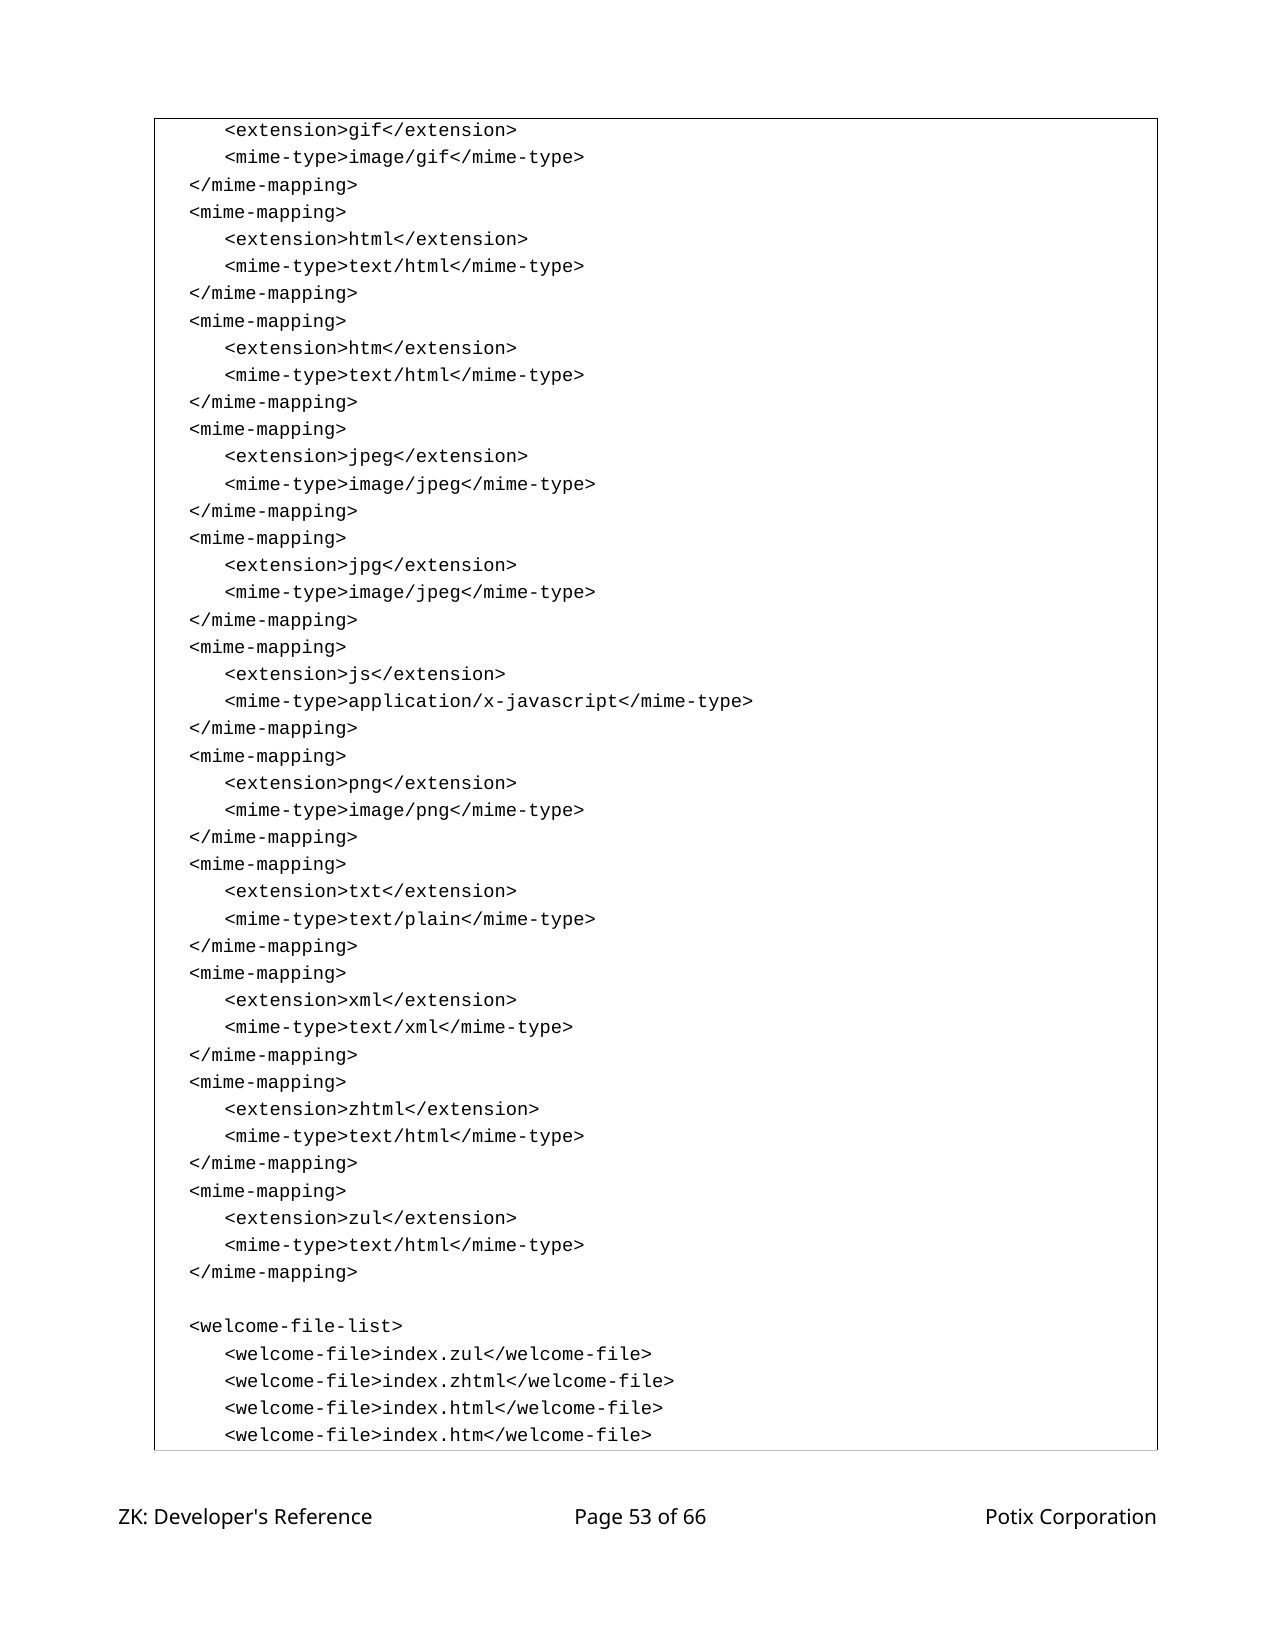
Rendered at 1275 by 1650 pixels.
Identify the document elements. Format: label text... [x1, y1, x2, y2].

text </mime-mapping> [155, 1042, 1157, 1067]
text <mime-type>text/html</mime-type> [155, 363, 1157, 387]
text <extension>html</extension> [155, 227, 1157, 251]
text <mime-mapping> [155, 526, 1157, 550]
text <extension>js</extension> [155, 662, 1157, 686]
text <extension>png</extension> [155, 771, 1157, 795]
text <welcome-file>index.zhtml</welcome-file> [155, 1369, 1157, 1393]
text <mime-mapping> [155, 1070, 1157, 1094]
text <mime-mapping> [155, 743, 1157, 768]
text <mime-mapping> [155, 200, 1157, 224]
text </mime-mapping> [155, 716, 1157, 741]
text <mime-type>application/x-javascript</mime-type> [155, 689, 1157, 713]
text <mime-mapping> [155, 635, 1157, 659]
text <mime-type>text/html</mime-type> [155, 254, 1157, 278]
text </mime-mapping> [155, 390, 1157, 414]
text <mime-mapping> [155, 852, 1157, 876]
text </mime-mapping> [155, 607, 1157, 632]
text <extension>zhtml</extension> [155, 1097, 1157, 1121]
text </mime-mapping> [155, 499, 1157, 523]
text <extension>gif</extension> [155, 119, 1157, 142]
text </mime-mapping> [155, 1151, 1157, 1176]
text </mime-mapping> [155, 172, 1157, 197]
text <extension>htm</extension> [155, 336, 1157, 360]
text </mime-mapping> [155, 934, 1157, 958]
text <extension>xml</extension> [155, 988, 1157, 1012]
text <mime-mapping> [155, 308, 1157, 333]
text <extension>txt</extension> [155, 879, 1157, 904]
text <mime-type>text/html</mime-type> [155, 1124, 1157, 1148]
text <mime-type>image/jpeg</mime-type> [155, 472, 1157, 496]
text <welcome-file-list> [155, 1314, 1157, 1339]
text <welcome-file>index.html</welcome-file> [155, 1396, 1157, 1420]
text <extension>jpeg</extension> [155, 444, 1157, 469]
text <extension>jpg</extension> [155, 553, 1157, 577]
text <extension>zul</extension> [155, 1206, 1157, 1230]
text <mime-type>image/gif</mime-type> [155, 145, 1157, 169]
text <mime-type>text/plain</mime-type> [155, 907, 1157, 931]
text </mime-mapping> [155, 825, 1157, 849]
text <welcome-file>index.zul</welcome-file> [155, 1342, 1157, 1366]
text <mime-type>text/html</mime-type> [155, 1233, 1157, 1257]
text </mime-mapping> [155, 1260, 1157, 1284]
text <mime-type>image/png</mime-type> [155, 798, 1157, 822]
text <welcome-file>index.htm</welcome-file> [155, 1423, 1157, 1450]
text </mime-mapping> [155, 281, 1157, 306]
text <mime-mapping> [155, 1178, 1157, 1203]
text <mime-type>text/xml</mime-type> [155, 1015, 1157, 1039]
text <mime-mapping> [155, 417, 1157, 441]
text <mime-type>image/jpeg</mime-type> [155, 580, 1157, 604]
text <mime-mapping> [155, 961, 1157, 985]
